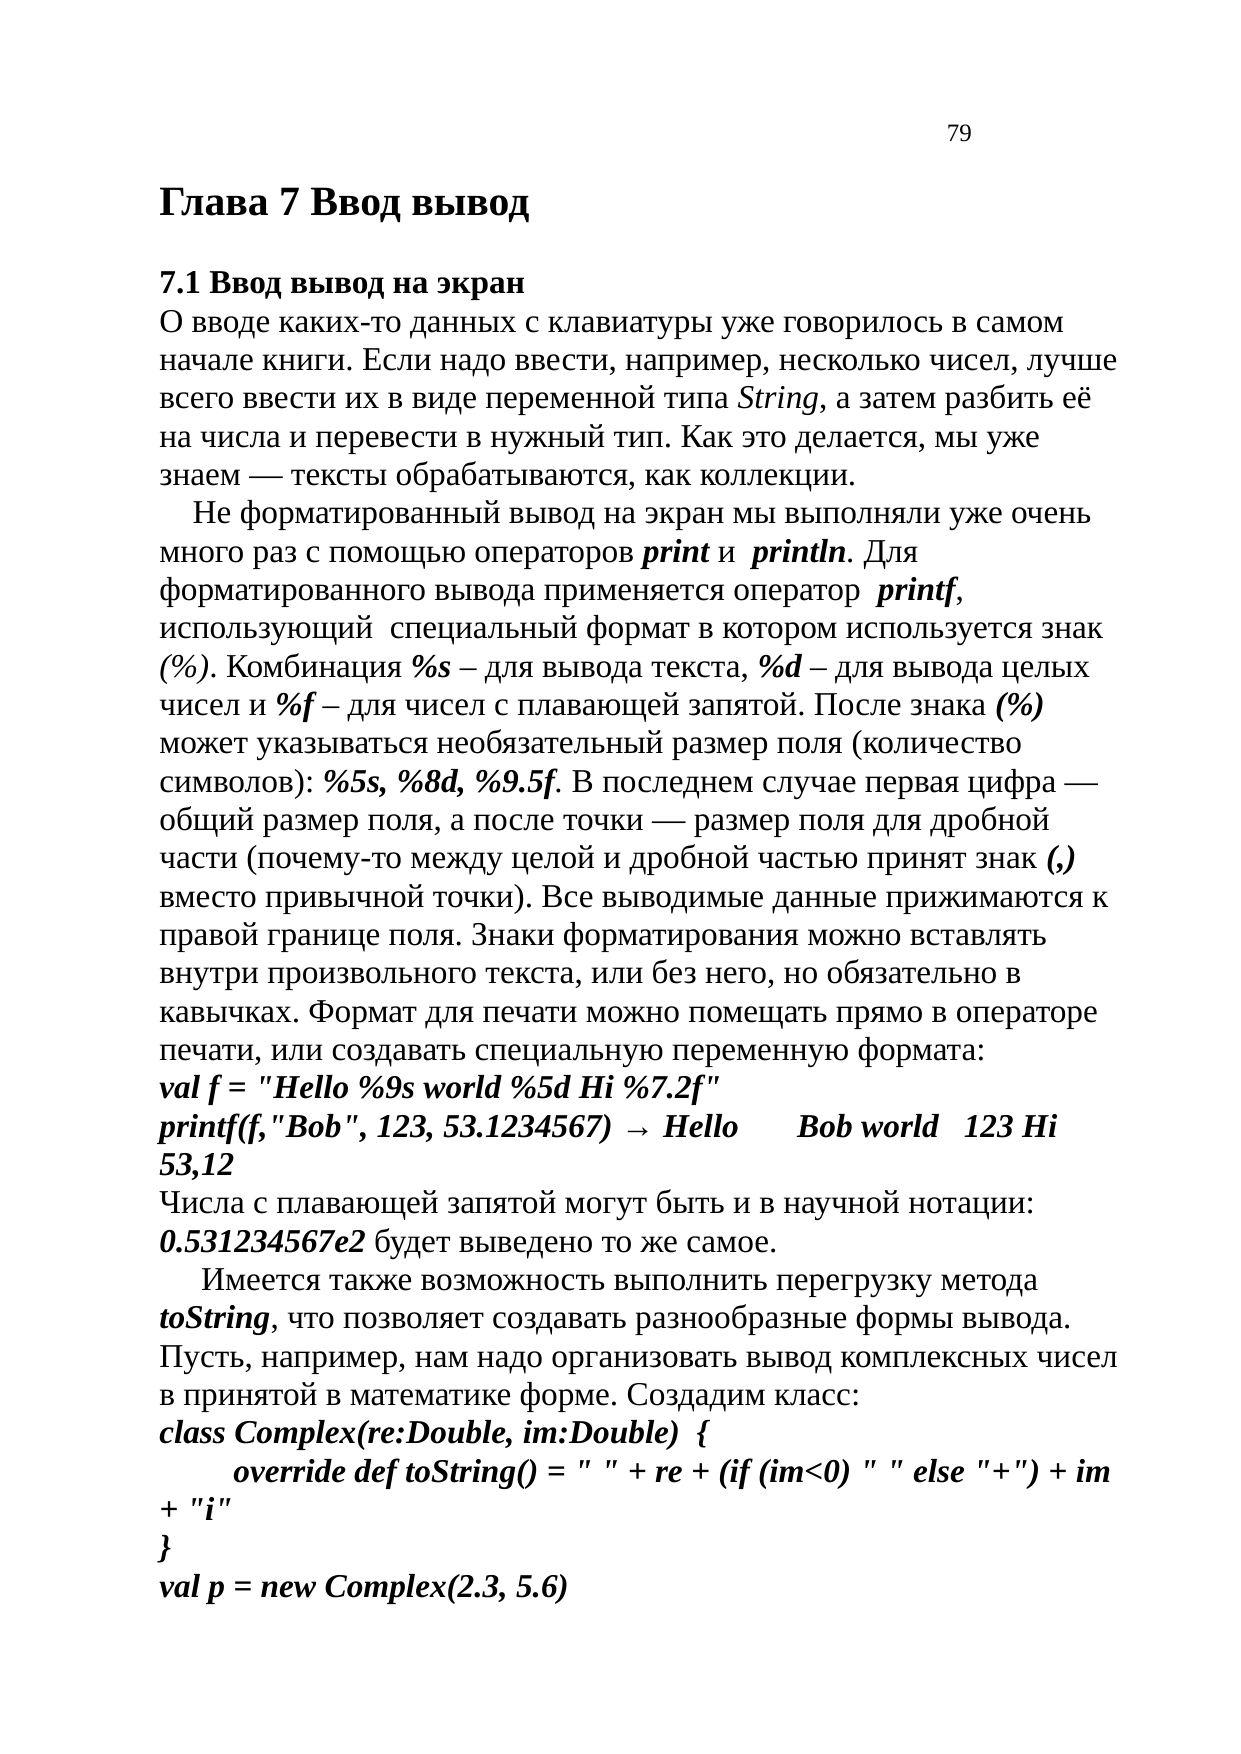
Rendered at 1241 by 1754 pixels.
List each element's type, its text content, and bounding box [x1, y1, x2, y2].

text val f = "Hello %9s world %5d Hi %7.2f" [159, 1068, 1122, 1106]
text 7.1 Ввод вывод на экран [159, 263, 1122, 301]
text Числа с плавающей запятой могут быть и в научной нотации: 0.531234567e2 будет выведено то же самое. [159, 1183, 1122, 1259]
text Имеется также возможность выполнить перегрузку метода toString, что позволяет создавать разнообразные формы вывода. Пусть, например, нам надо организовать вывод комплексных чисел в принятой в математике форме. Создадим класс: [159, 1259, 1122, 1413]
text О вводе каких-то данных с клавиатуры уже говорилось в самом начале книги. Если надо ввести, например, несколько чисел, лучше всего ввести их в виде переменной типа String, а затем разбить её на числа и перевести в нужный тип. Как это делается, мы уже знаем — тексты обрабатываются, как коллекции. [159, 301, 1122, 493]
text } [159, 1528, 1122, 1566]
text Глава 7 Ввод вывод [159, 176, 1122, 224]
text class Complex(re:Double, im:Double) { [159, 1413, 1122, 1451]
text override def toString() = " " + re + (if (im<0) " " else "+") + im + "i" [159, 1451, 1122, 1528]
text Не форматированный вывод на экран мы выполняли уже очень много раз с помощью операторов print и println. Для форматированного вывода применяется оператор printf, использующий специальный формат в котором используется знак (%). Комбинация %s – для вывода текста, %d – для вывода целых чисел и %f – для чисел с плавающей запятой. После знака (%) может указываться необязательный размер поля (количество символов): %5s, %8d, %9.5f. В последнем случае первая цифра — общий размер поля, а после точки — размер поля для дробной части (почему-то между целой и дробной частью принят знак (,) вместо привычной точки). Все выводимые данные прижимаются к правой границе поля. Знаки форматирования можно вставлять внутри произвольного текста, или без него, но обязательно в кавычках. Формат для печати можно помещать прямо в операторе печати, или создавать специальную переменную формата: [159, 493, 1122, 1068]
text val p = new Complex(2.3, 5.6) [159, 1566, 1122, 1604]
text printf(f,"Bob", 123, 53.1234567) → Hello Bob world 123 Hi 53,12 [159, 1106, 1122, 1183]
